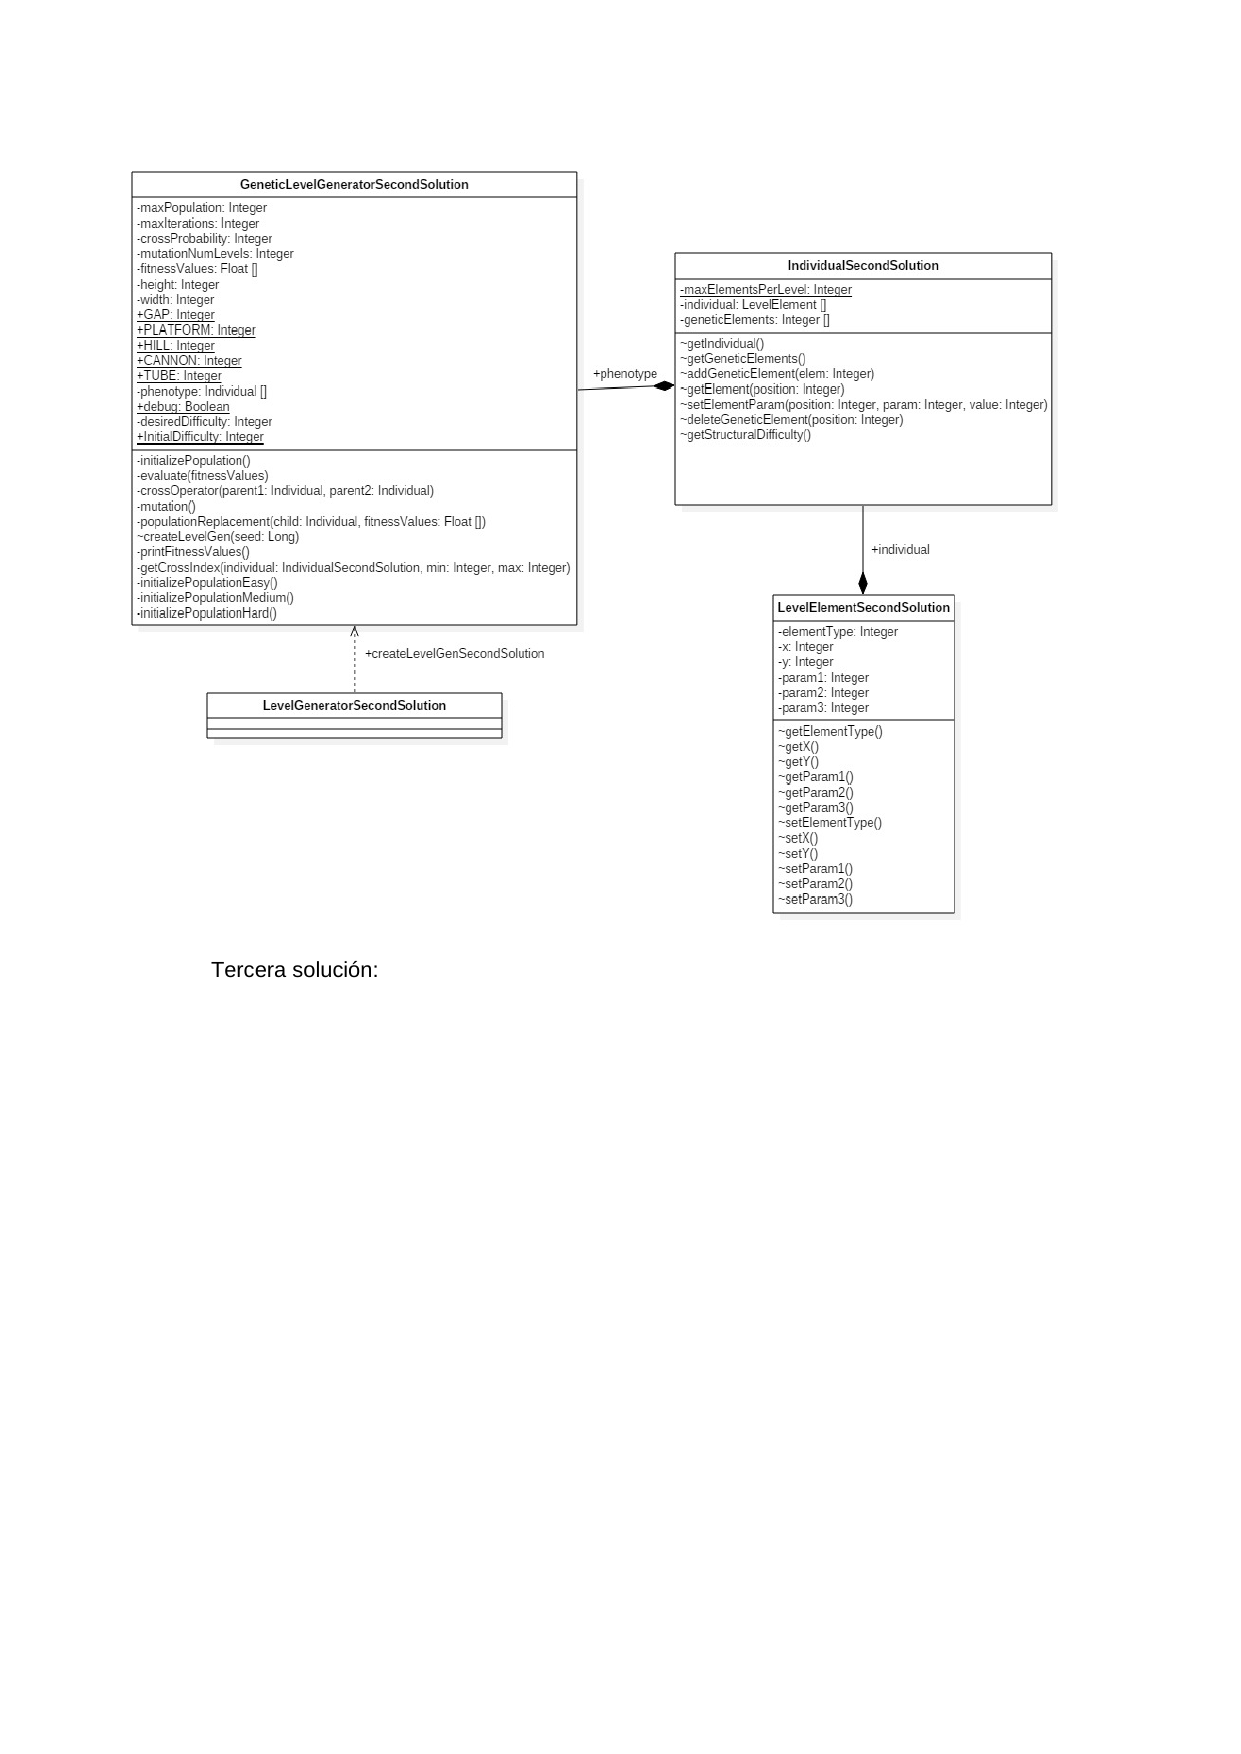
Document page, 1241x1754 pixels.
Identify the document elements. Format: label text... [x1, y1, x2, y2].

picture [122, 162, 1088, 954]
text Tercera solución: [211, 954, 1104, 982]
